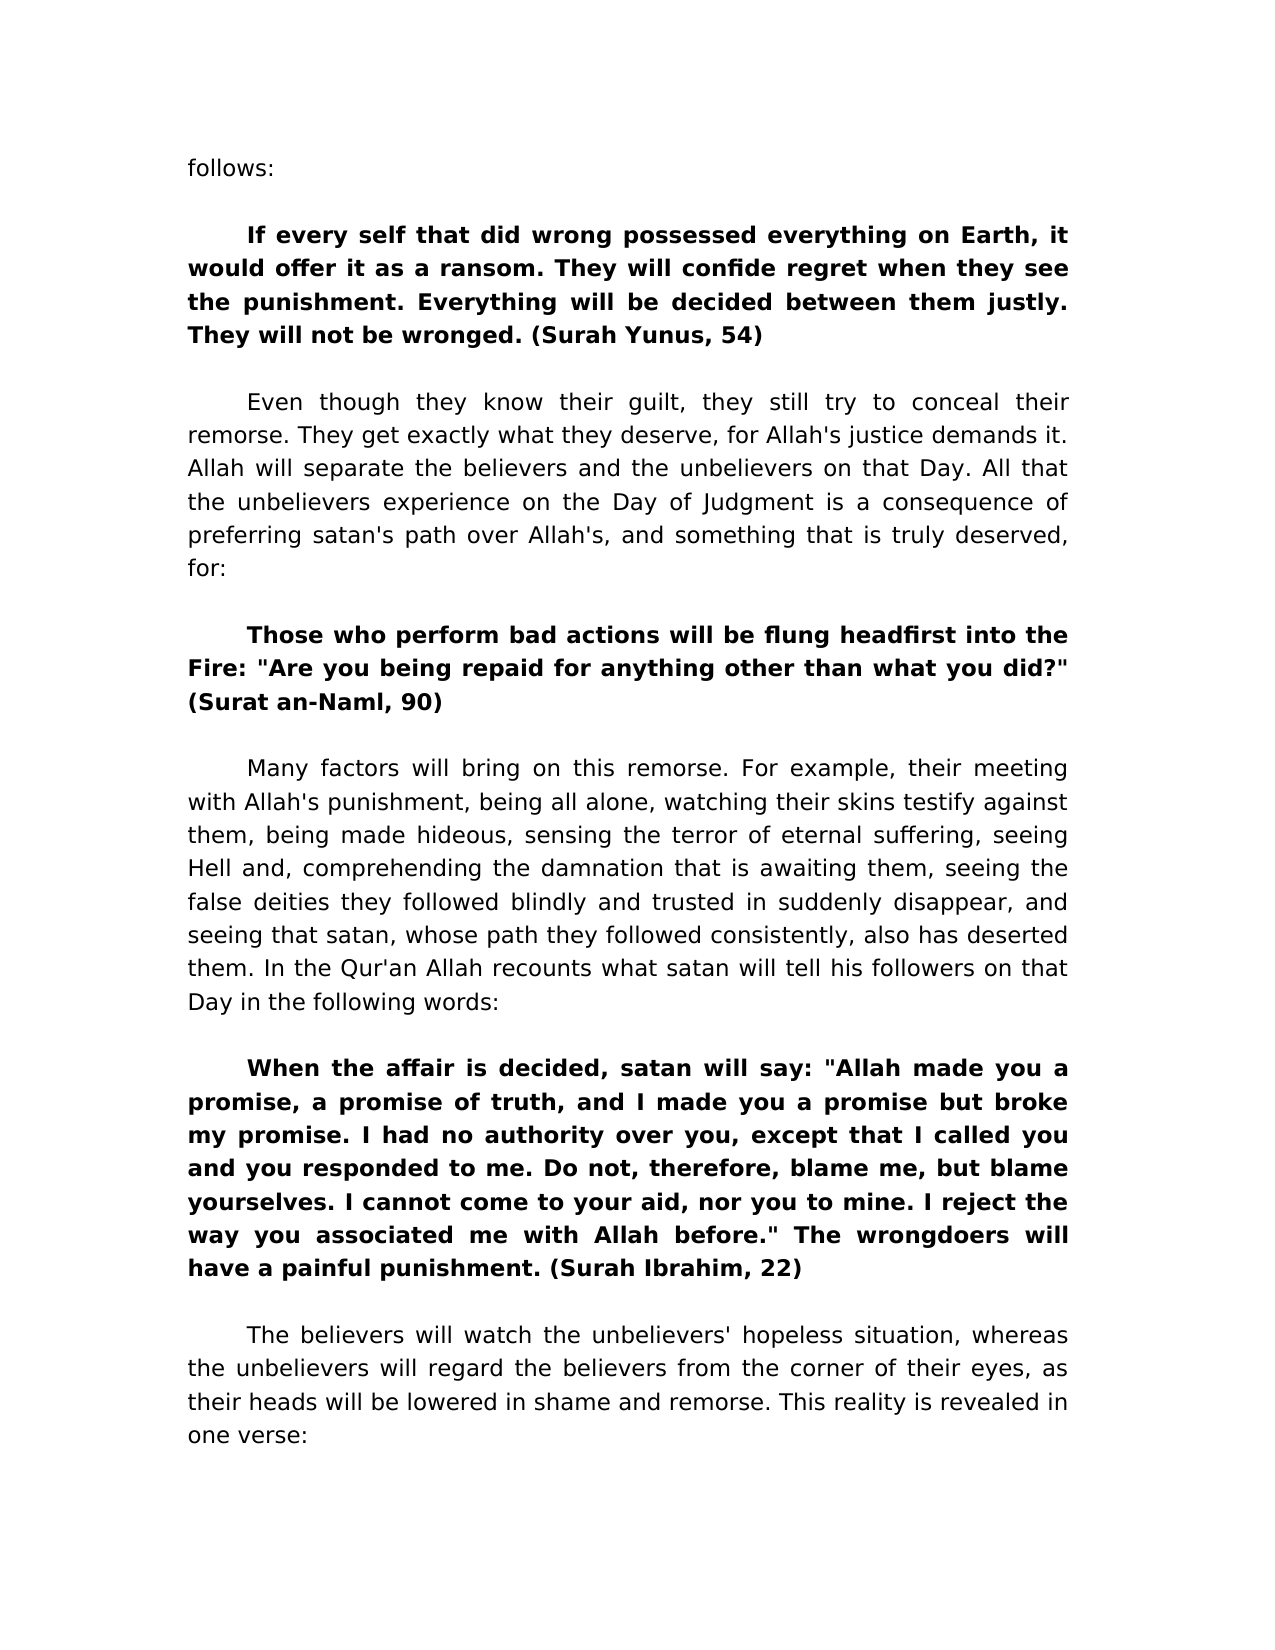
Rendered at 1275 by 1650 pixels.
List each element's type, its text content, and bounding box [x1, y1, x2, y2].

text Many factors will bring on this remorse. For example, their meeting with Allah's punishment, being all alone, watching their skins testify against them, being made hideous, sensing the terror of eternal suffering, seeing Hell and, comprehending the damnation that is awaiting them, seeing the false deities they followed blindly and trusted in suddenly disappear, and seeing that satan, whose path they followed consistently, also has deserted them. In the Qur'an Allah recounts what satan will tell his followers on that Day in the following words: [187, 750, 1070, 1017]
text Even though they know their guilt, they still try to conceal their remorse. They get exactly what they deserve, for Allah's justice demands it. Allah will separate the believers and the unbelievers on that Day. All that the unbelievers experience on the Day of Judgment is a consequence of preferring satan's path over Allah's, and something that is truly deserved, for: [187, 383, 1070, 583]
text Those who perform bad actions will be flung headfirst into the Fire: "Are you being repaid for anything other than what you did?" (Surat an-Naml, 90) [187, 617, 1070, 717]
text When the affair is decided, satan will say: "Allah made you a promise, a promise of truth, and I made you a promise but broke my promise. I had no authority over you, except that I called you and you responded to me. Do not, therefore, blame me, but blame yourselves. I cannot come to your aid, nor you to mine. I reject the way you associated me with Allah before." The wrongdoers will have a painful punishment. (Surah Ibrahim, 22) [187, 1050, 1070, 1283]
text follows: [187, 150, 1070, 183]
text The believers will watch the unbelievers' hopeless situation, whereas the unbelievers will regard the believers from the corner of their eyes, as their heads will be lowered in shame and remorse. This reality is revealed in one verse: [187, 1317, 1070, 1450]
text If every self that did wrong possessed everything on Earth, it would offer it as a ransom. They will confide regret when they see the punishment. Everything will be decided between them justly. They will not be wronged. (Surah Yunus, 54) [187, 217, 1070, 350]
